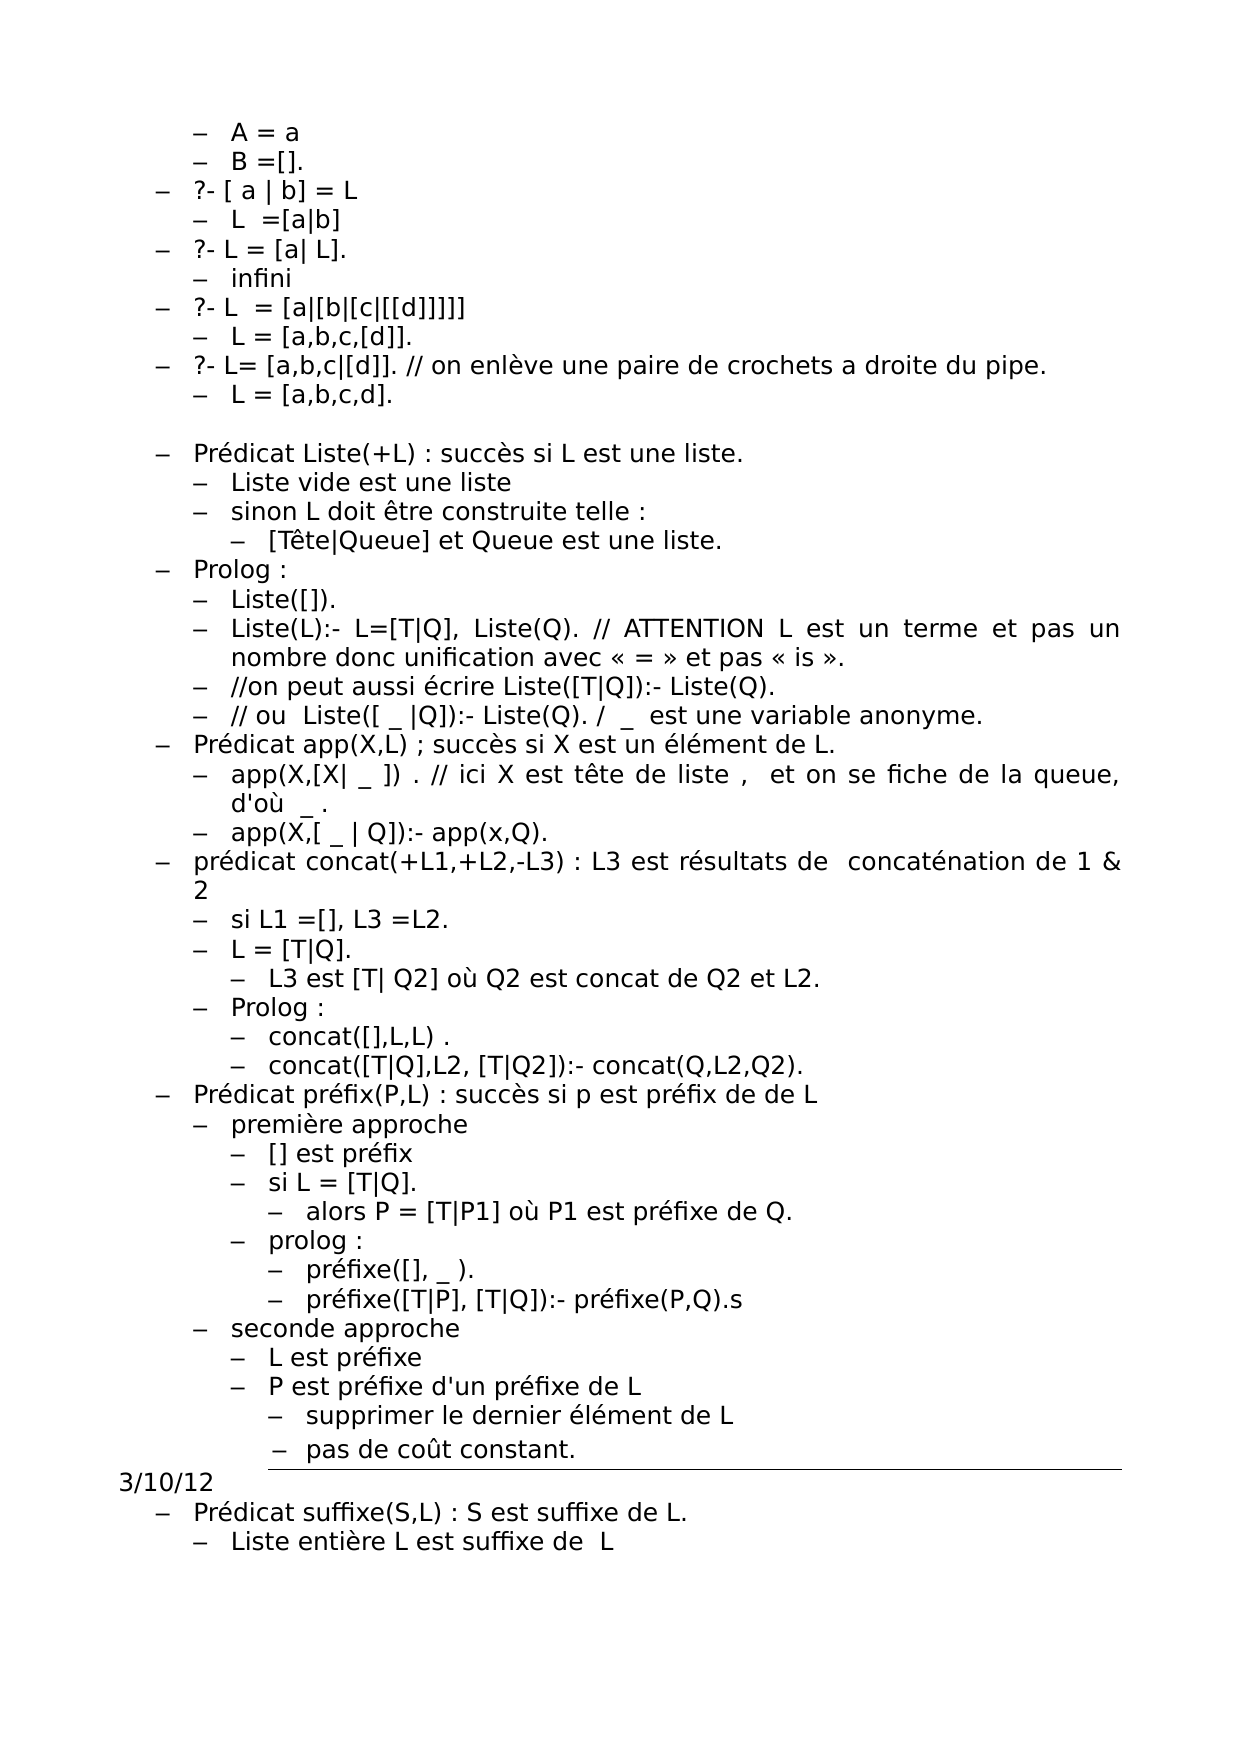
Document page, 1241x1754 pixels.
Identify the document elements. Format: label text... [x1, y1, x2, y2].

list sinon L doit être construite telle : [193, 497, 1122, 526]
list pas de coût constant. [268, 1431, 1122, 1469]
text 3/10/12 [118, 1469, 1122, 1498]
list app(X,[ _ | Q]):- app(x,Q). [193, 818, 1122, 847]
list L3 est [T| Q2] où Q2 est concat de Q2 et L2. [231, 964, 1122, 993]
list seconde approche [193, 1314, 1122, 1343]
list Prolog : [193, 993, 1122, 1022]
list infini [193, 264, 1122, 293]
list alors P = [T|P1] où P1 est préfixe de Q. [268, 1197, 1122, 1226]
list Liste vide est une liste [193, 468, 1122, 497]
list ?- L= [a,b,c|[d]]. // on enlève une paire de crochets a droite du pipe. [156, 351, 1122, 381]
list //on peut aussi écrire Liste([T|Q]):- Liste(Q). [193, 672, 1122, 701]
list Prédicat app(X,L) ; succès si X est un élément de L. [156, 731, 1122, 760]
list Liste([]). [193, 585, 1122, 614]
list concat([],L,L) . [231, 1022, 1122, 1051]
list supprimer le dernier élément de L [268, 1401, 1122, 1431]
list Liste(L):- L=[T|Q], Liste(Q). // ATTENTION L est un terme et pas un nombre donc unification avec « = » et pas « is ». [193, 614, 1122, 672]
list L = [T|Q]. [193, 935, 1122, 964]
list L = [a,b,c,d]. [193, 381, 1122, 410]
list app(X,[X| _ ]) . // ici X est tête de liste , et on se fiche de la queue, d'où _ . [193, 760, 1122, 818]
list préfixe([], _ ). [268, 1256, 1122, 1285]
list B =[]. [193, 147, 1122, 176]
list première approche [193, 1110, 1122, 1139]
list Liste entière L est suffixe de L [193, 1527, 1122, 1556]
list prolog : [231, 1226, 1122, 1256]
list A = a [193, 118, 1122, 147]
list P est préfixe d'un préfixe de L [231, 1372, 1122, 1401]
list ?- L = [a|[b|[c|[[d]]]]] [156, 293, 1122, 322]
list L est préfixe [231, 1343, 1122, 1372]
list prédicat concat(+L1,+L2,-L3) : L3 est résultats de concaténation de 1 & 2 [156, 847, 1122, 906]
list [] est préfix [231, 1139, 1122, 1168]
list // ou Liste([ _ |Q]):- Liste(Q). / _ est une variable anonyme. [193, 701, 1122, 731]
list Prédicat préfix(P,L) : succès si p est préfix de de L [156, 1081, 1122, 1110]
list si L = [T|Q]. [231, 1168, 1122, 1197]
list concat([T|Q],L2, [T|Q2]):- concat(Q,L2,Q2). [231, 1051, 1122, 1081]
list Prolog : [156, 556, 1122, 585]
list ?- L = [a| L]. [156, 235, 1122, 264]
list L = [a,b,c,[d]]. [193, 322, 1122, 351]
list ?- [ a | b] = L [156, 176, 1122, 206]
list L =[a|b] [193, 206, 1122, 235]
list si L1 =[], L3 =L2. [193, 906, 1122, 935]
list Prédicat Liste(+L) : succès si L est une liste. [156, 439, 1122, 468]
list préfixe([T|P], [T|Q]):- préfixe(P,Q).s [268, 1285, 1122, 1314]
list [Tête|Queue] et Queue est une liste. [231, 526, 1122, 556]
list Prédicat suffixe(S,L) : S est suffixe de L. [156, 1498, 1122, 1527]
